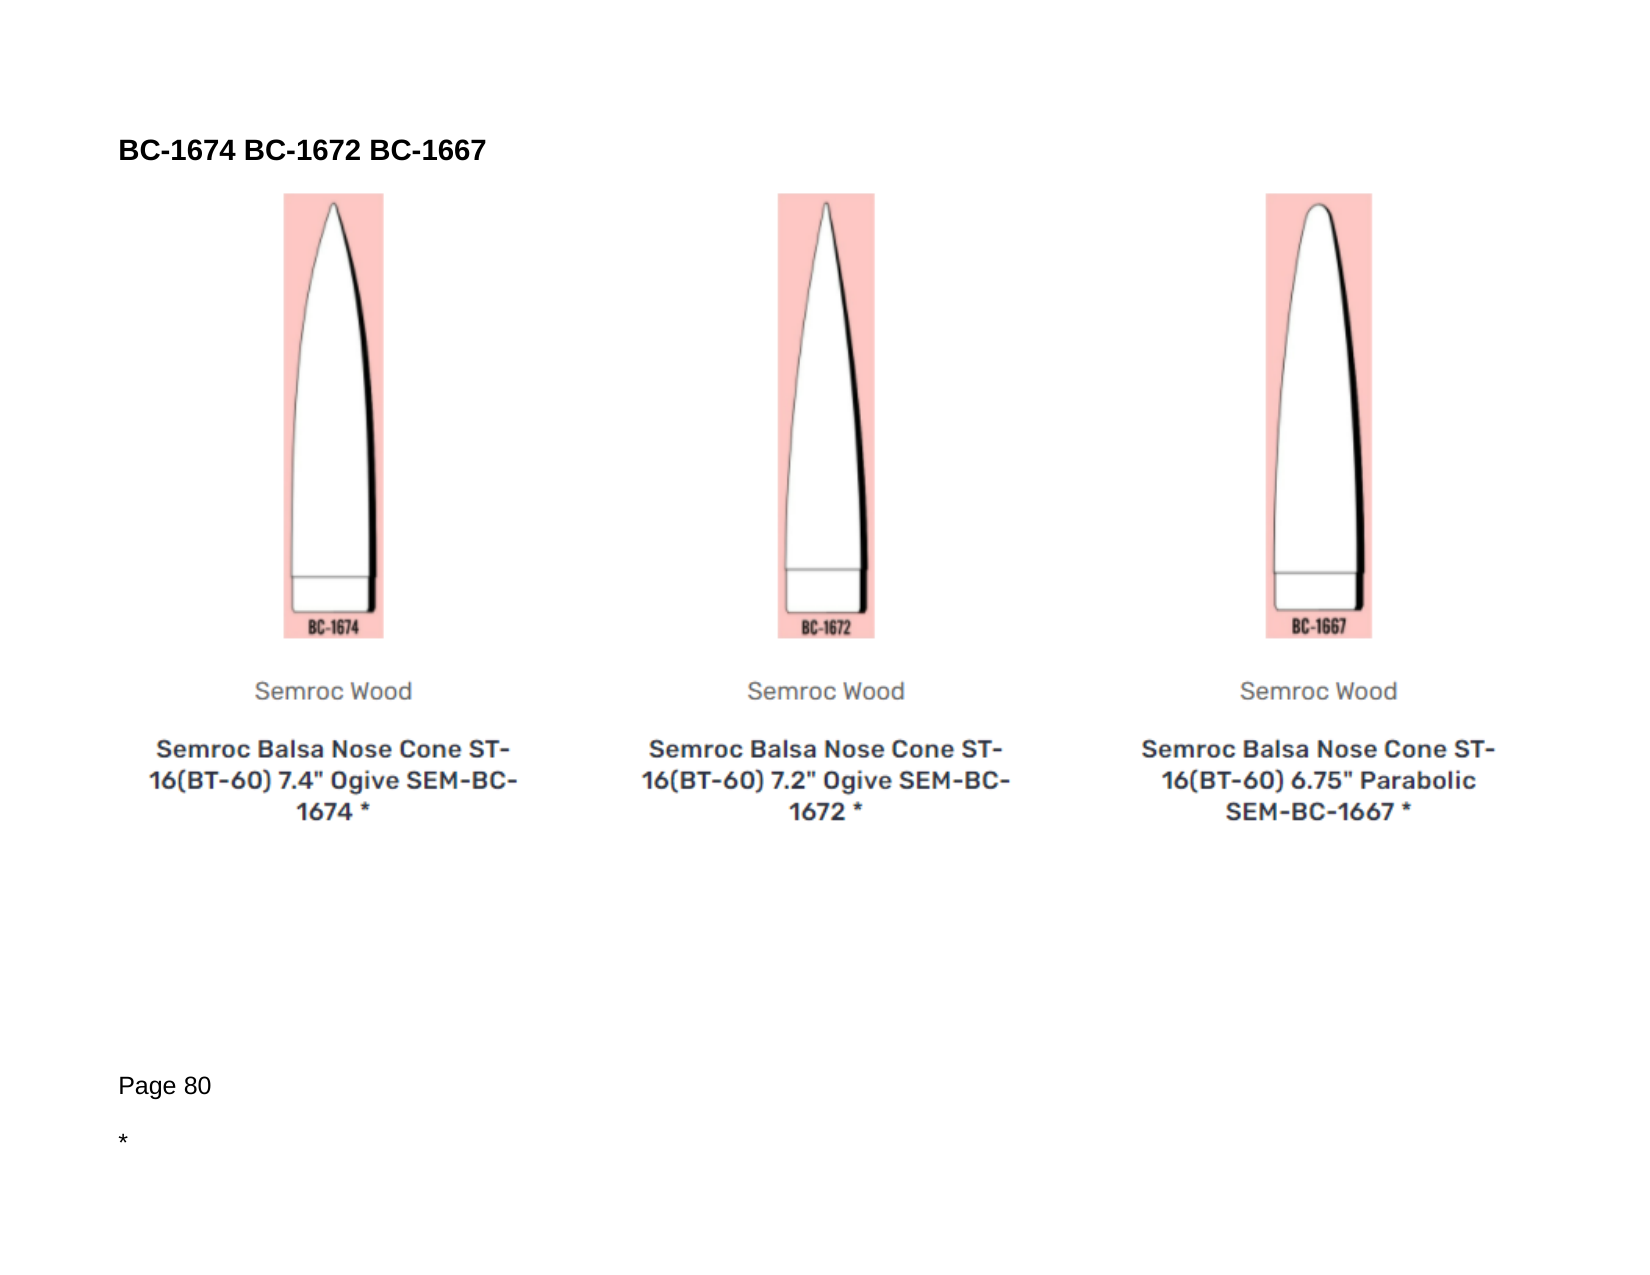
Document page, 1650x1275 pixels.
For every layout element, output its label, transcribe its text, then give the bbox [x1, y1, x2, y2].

subtitle BC-1674 BC-1672 BC-1667 [118, 133, 1532, 166]
picture [140, 178, 1510, 833]
